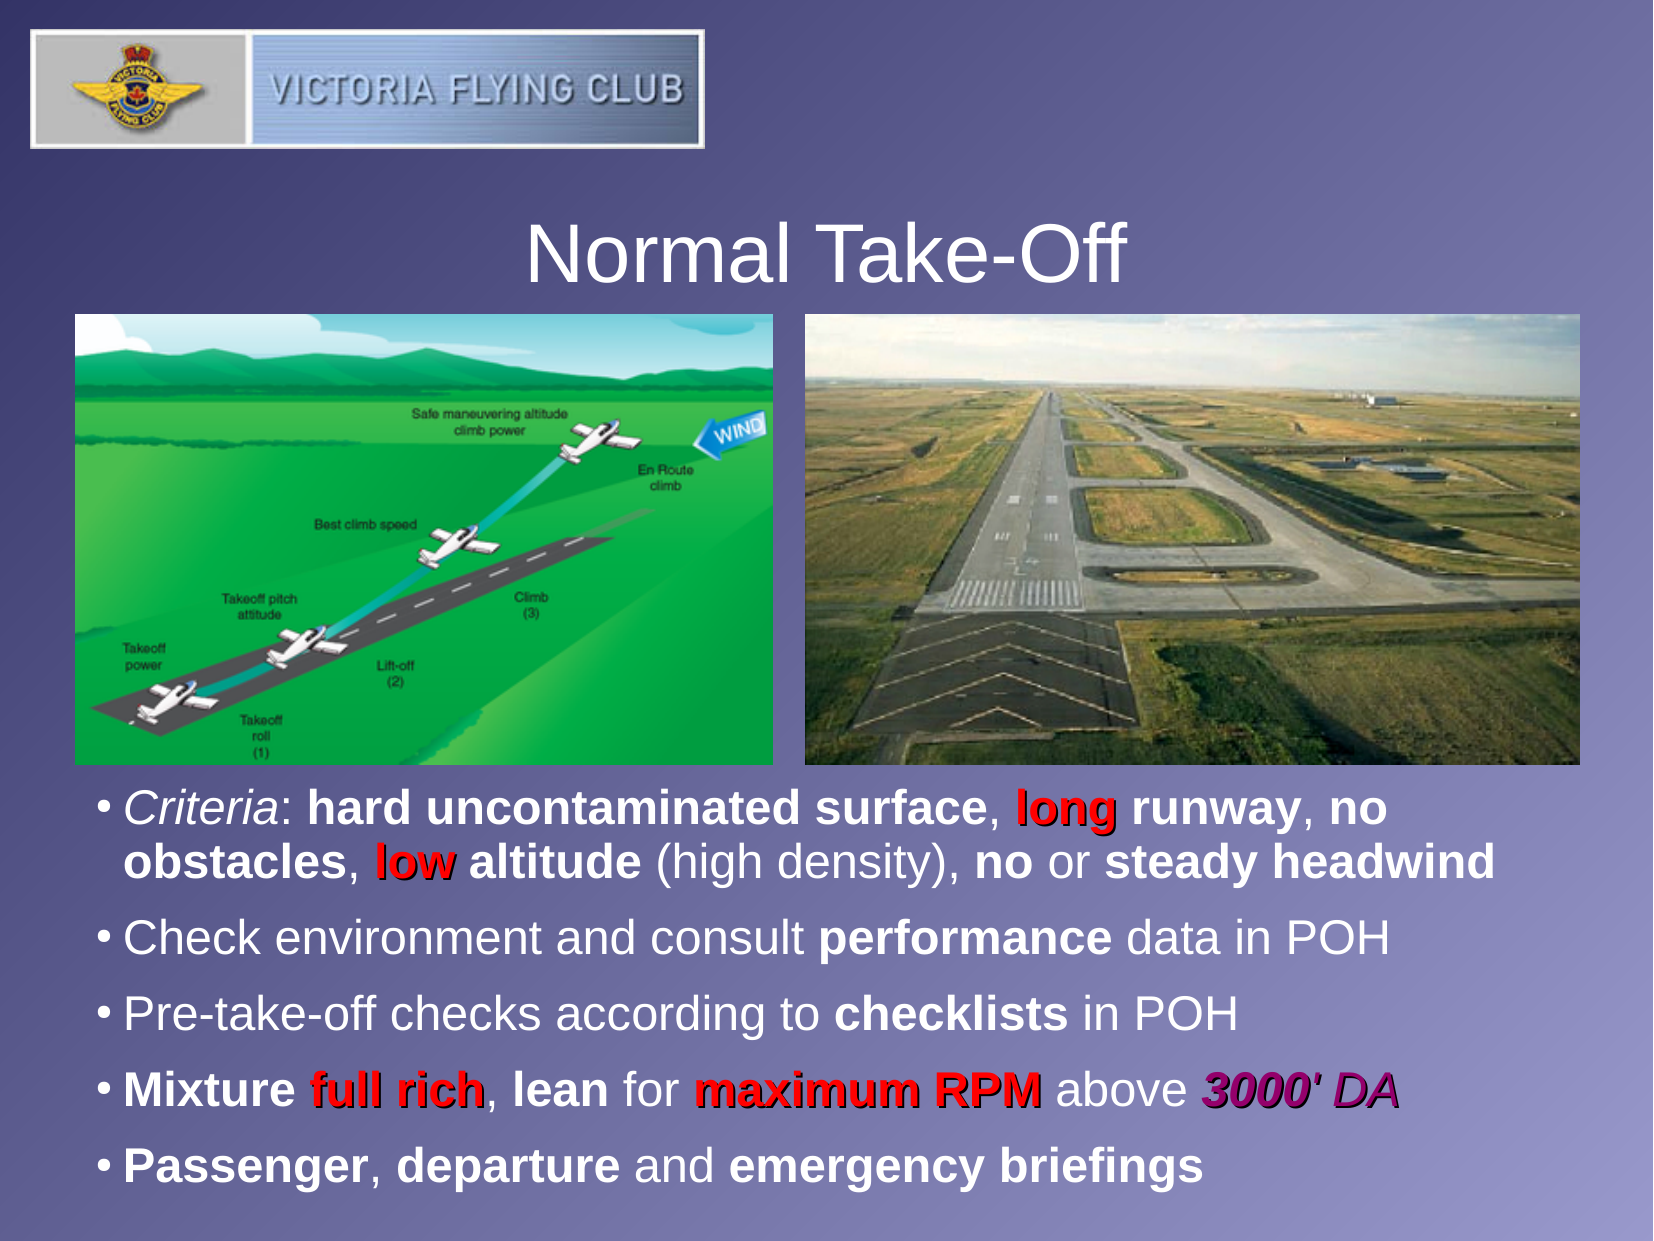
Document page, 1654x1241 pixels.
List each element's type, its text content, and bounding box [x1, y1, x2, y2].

picture [30, 29, 705, 149]
picture [75, 314, 773, 766]
picture [805, 314, 1580, 766]
title Normal Take-Off [82, 150, 1571, 358]
list Criteria: hard uncontaminated surface, long runway, no obstacles, low altitude (high density), no or steady headwind Check environment and consult performance data in POH Pre-take-off checks according to checklists in POH Mixture full rich, lean for maximum RPM above 3000' DA Passenger, departure and emergency briefings [82, 780, 1571, 1201]
